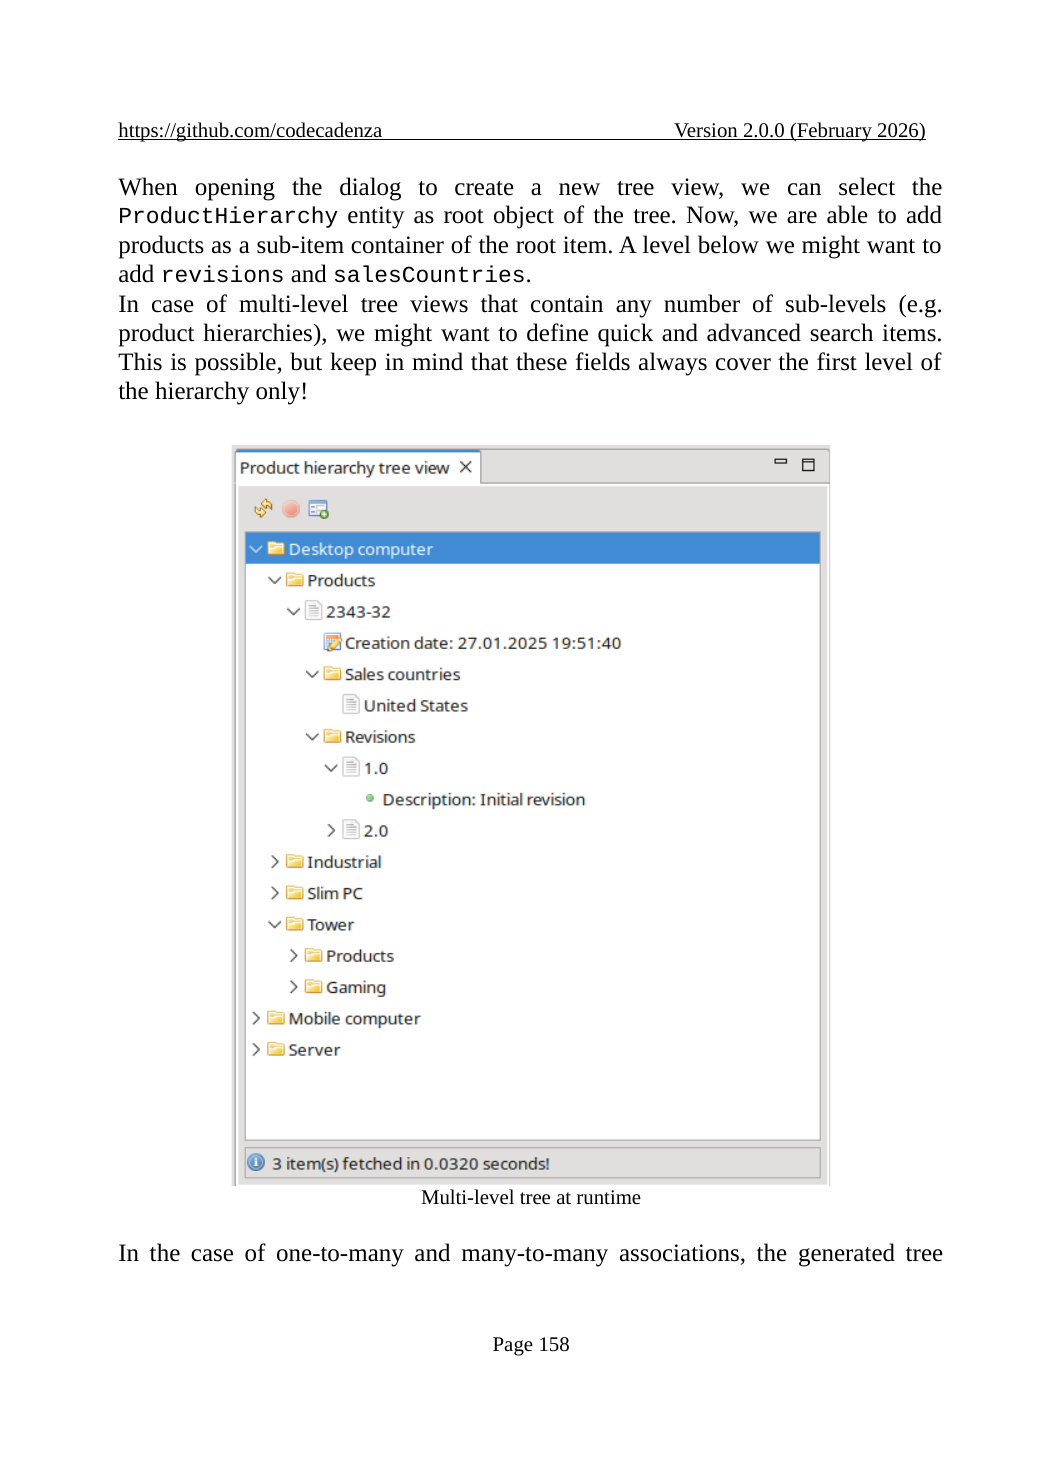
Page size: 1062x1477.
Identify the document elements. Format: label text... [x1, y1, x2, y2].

text In the case of one-to-many and many-to-many associations, the generated tree [118, 1238, 944, 1267]
text When opening the dialog to create a new tree view, we can select the ProductHierarchy entity as root object of the tree. Now, we are able to add products as a sub-item container of the root item. A level below we might want to add revisions and salesCountries. [118, 172, 944, 289]
picture [231, 445, 831, 1186]
text In case of multi-level tree views that contain any number of sub-levels (e.g. product hierarchies), we might want to define quick and advanced search items. This is possible, but keep in mind that these fields always cover the first level of the hierarchy only! [118, 289, 944, 404]
text Multi-level tree at runtime [232, 1186, 830, 1209]
